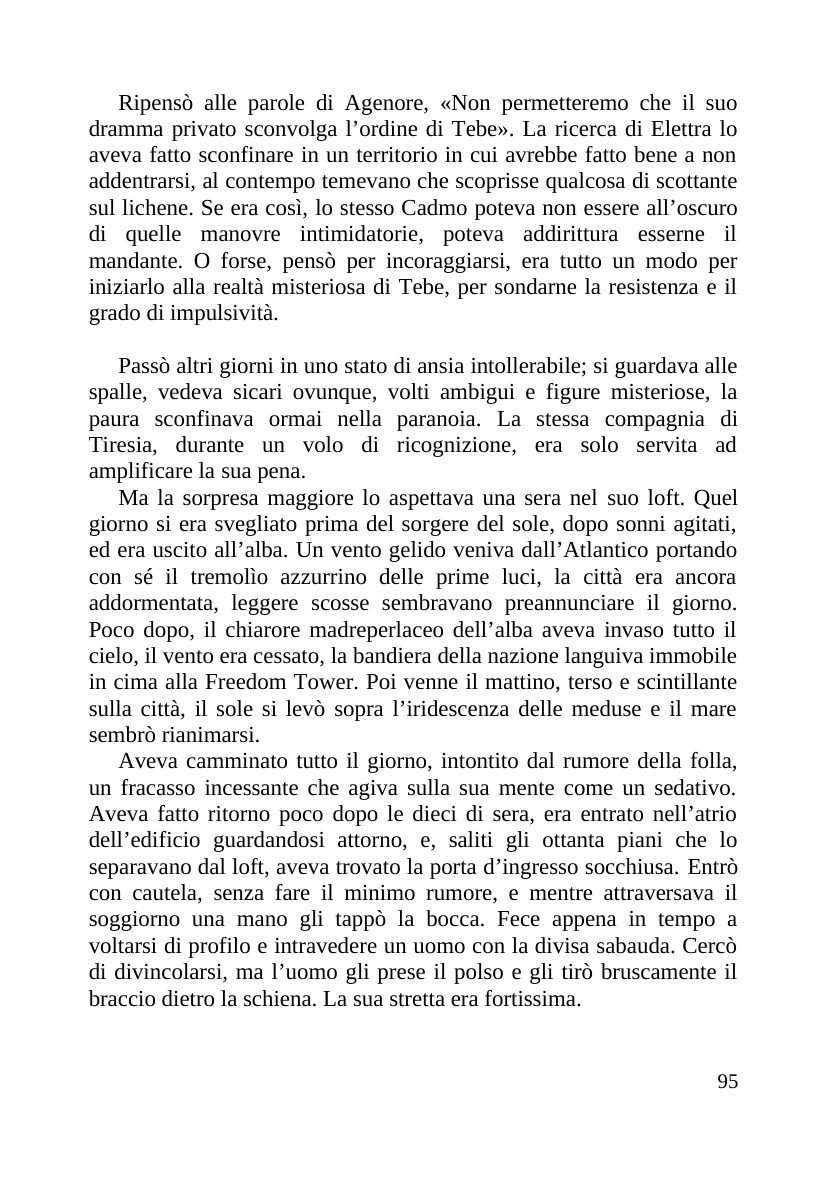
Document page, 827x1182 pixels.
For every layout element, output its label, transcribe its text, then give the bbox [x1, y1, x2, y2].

text Ripensò alle parole di Agenore, «Non permetteremo che il suo dramma privato sconvolga l’ordine di Tebe». La ricerca di Elettra lo aveva fatto sconfinare in un territorio in cui avrebbe fatto bene a non addentrarsi, al contempo temevano che scoprisse qualcosa di scottante sul lichene. Se era così, lo stesso Cadmo poteva non essere all’oscuro di quelle manovre intimidatorie, poteva addirittura esserne il mandante. O forse, pensò per incoraggiarsi, era tutto un modo per iniziarlo alla realtà misteriosa di Tebe, per sondarne la resistenza e il grado di impulsività. [88, 88, 738, 326]
text Ma la sorpresa maggiore lo aspettava una sera nel suo loft. Quel giorno si era svegliato prima del sorgere del sole, dopo sonni agitati, ed era uscito all’alba. Un vento gelido veniva dall’Atlantico portando con sé il tremolìo azzurrino delle prime luci, la città era ancora addormentata, leggere scosse sembravano preannunciare il giorno. Poco dopo, il chiarore madreperlaceo dell’alba aveva invaso tutto il cielo, il vento era cessato, la bandiera della nazione languiva immobile in cima alla Freedom Tower. Poi venne il mattino, terso e scintillante sulla città, il sole si levò sopra l’iridescenza delle meduse e il mare sembrò rianimarsi. [88, 484, 738, 747]
text Aveva camminato tutto il giorno, intontito dal rumore della folla, un fracasso incessante che agiva sulla sua mente come un sedativo. Aveva fatto ritorno poco dopo le dieci di sera, era entrato nell’atrio dell’edificio guardandosi attorno, e, saliti gli ottanta piani che lo separavano dal loft, aveva trovato la porta d’ingresso socchiusa. Entrò con cautela, senza fare il minimo rumore, e mentre attraversava il soggiorno una mano gli tappò la bocca. Fece appena in tempo a voltarsi di profilo e intravedere un uomo con la divisa sabauda. Cercò di divincolarsi, ma l’uomo gli prese il polso e gli tirò bruscamente il braccio dietro la schiena. La sua stretta era fortissima. [88, 747, 738, 1011]
text Passò altri giorni in uno stato di ansia intollerabile; si guardava alle spalle, vedeva sicari ovunque, volti ambigui e figure misteriose, la paura sconfinava ormai nella paranoia. La stessa compagnia di Tiresia, durante un volo di ricognizione, era solo servita ad amplificare la sua pena. [88, 352, 738, 484]
